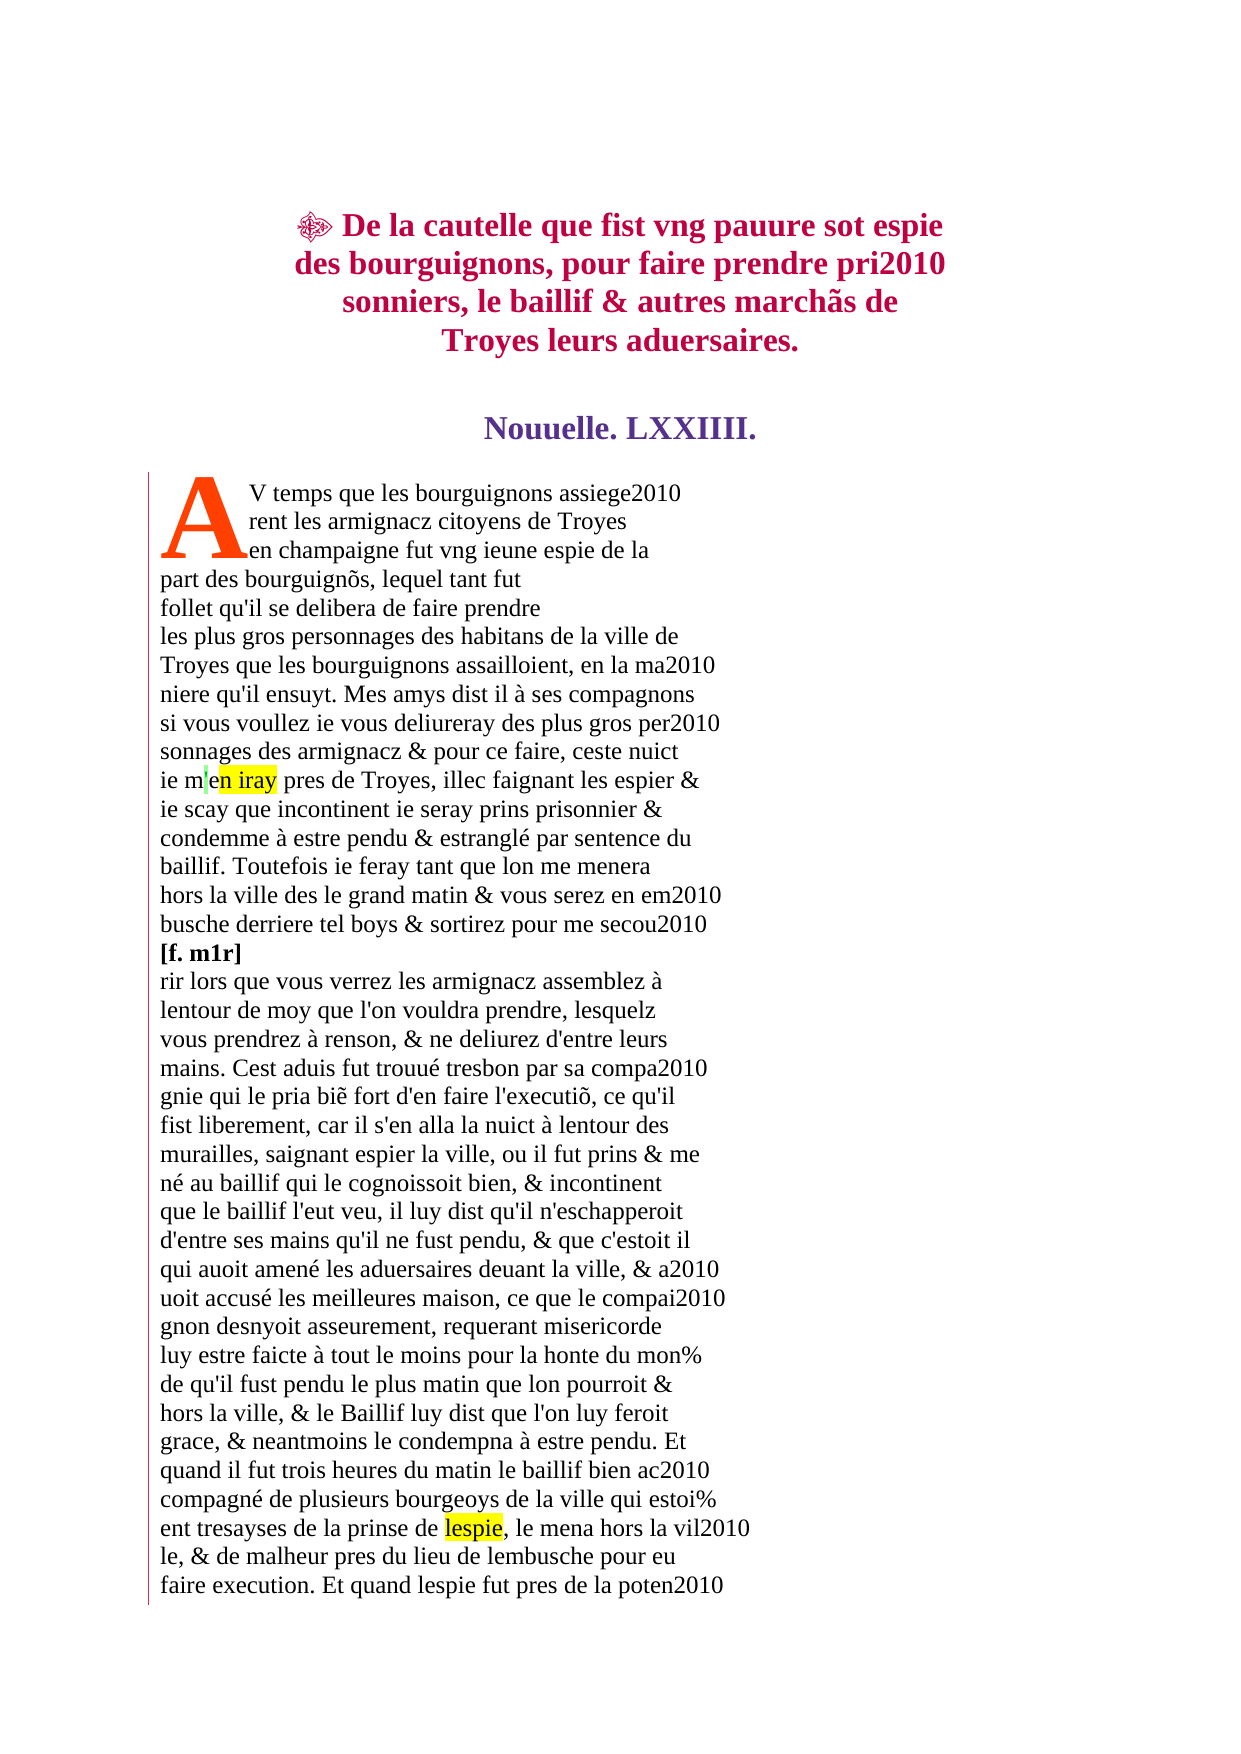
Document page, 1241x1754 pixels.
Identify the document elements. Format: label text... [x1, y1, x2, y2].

text Nouuelle. LXXIIII. [148, 408, 1093, 447]
text ❧ De la cautelle que fist vng pauure sot espie des bourguignons, pour faire prendre pri2010 sonniers, le baillif & autres marchãs de Troyes leurs aduersaires. [148, 205, 1093, 358]
text AV temps que les bourguignons assiege2010 rent les armignacz citoyens de Troyes en champaigne fut vng ieune espie de la part des bourguignõs, lequel tant fut follet qu'il se delibera de faire prendre les plus gros personnages des habitans de la ville de Troyes que les bourguignons assailloient, en la ma2010 niere qu'il ensuyt. Mes amys dist il à ses compagnons si vous voullez ie vous deliureray des plus gros per2010 sonnages des armignacz & pour ce faire, ceste nuict ie m'en iray pres de Troyes, illec faignant les espier & ie scay que incontinent ie seray prins prisonnier & condemme à estre pendu & estranglé par sentence du baillif. Toutefois ie feray tant que lon me menera hors la ville des le grand matin & vous serez en em2010 busche derriere tel boys & sortirez pour me secou2010 [f. m1r] rir lors que vous verrez les armignacz assemblez à lentour de moy que l'on vouldra prendre, lesquelz vous prendrez à renson, & ne deliurez d'entre leurs mains. Cest aduis fut trouué tresbon par sa compa2010 gnie qui le pria biẽ fort d'en faire l'executiõ, ce qu'il fist liberement, car il s'en alla la nuict à lentour des murailles, saignant espier la ville, ou il fut prins & me né au baillif qui le cognoissoit bien, & incontinent que le baillif l'eut veu, il luy dist qu'il n'eschapperoit d'entre ses mains qu'il ne fust pendu, & que c'estoit il qui auoit amené les aduersaires deuant la ville, & a2010 uoit accusé les meilleures maison, ce que le compai2010 gnon desnyoit asseurement, requerant misericorde luy estre faicte à tout le moins pour la honte du mon% de qu'il fust pendu le plus matin que lon pourroit & hors la ville, & le Baillif luy dist que l'on luy feroit grace, & neantmoins le condempna à estre pendu. Et quand il fut trois heures du matin le baillif bien ac2010 compagné de plusieurs bourgeoys de la ville qui estoi% ent tresayses de la prinse de lespie, le mena hors la vil2010 le, & de malheur pres du lieu de lembusche pour eu faire execution. Et quand lespie fut pres de la poten2010 [149, 472, 1093, 1605]
